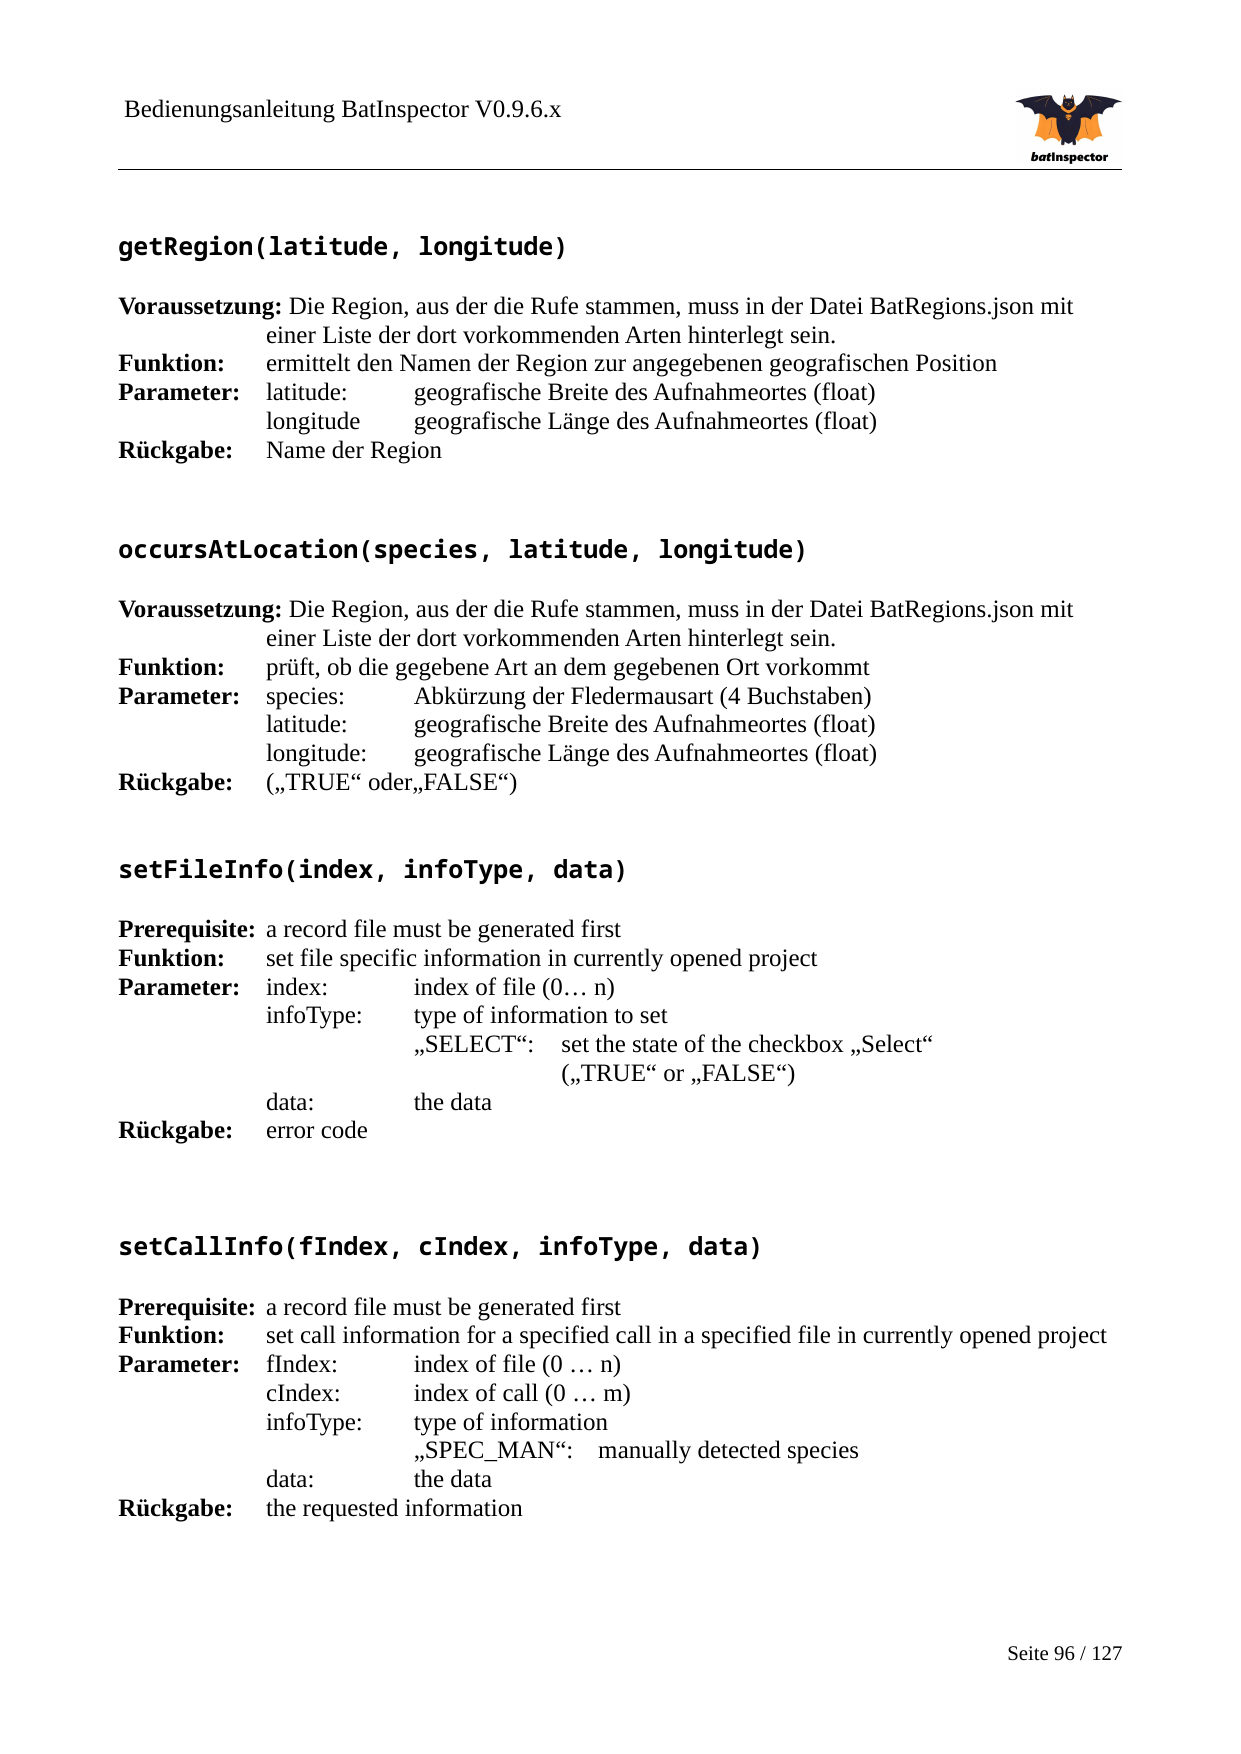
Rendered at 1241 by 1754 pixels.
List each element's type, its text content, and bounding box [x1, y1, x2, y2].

text data: the data [118, 1087, 1122, 1116]
text Parameter: index: index of file (0… n) infoType: type of information to set „SELECT“: set the state of the checkbox „Select“ („TRUE“ or „FALSE“) [118, 972, 1122, 1087]
text Rückgabe: („TRUE“ oder„FALSE“) [118, 767, 1122, 796]
text Rückgabe: Name der Region [118, 435, 1122, 463]
text setFileInfo(index, infoType, data) [118, 851, 1122, 886]
text Funktion: prüft, ob die gegebene Art an dem gegebenen Ort vorkommt [118, 652, 1122, 681]
text Rückgabe: error code [118, 1116, 1122, 1144]
text Rückgabe: the requested information [118, 1493, 1122, 1522]
text Voraussetzung: Die Region, aus der die Rufe stammen, muss in der Datei BatRegions.json mit einer Liste der dort vorkommenden Arten hinterlegt sein. [118, 594, 1122, 652]
text Voraussetzung: Die Region, aus der die Rufe stammen, muss in der Datei BatRegions.json mit einer Liste der dort vorkommenden Arten hinterlegt sein. [118, 291, 1122, 348]
text Parameter: species: Abkürzung der Fledermausart (4 Buchstaben) latitude: geografische Breite des Aufnahmeortes (float) longitude: geografische Länge des Aufnahmeortes (float) [118, 681, 1122, 767]
text Parameter: fIndex: index of file (0 … n) cIndex: index of call (0 … m) infoType: type of information „SPEC_MAN“: manually detected species data: the data [118, 1349, 1122, 1493]
text Parameter: latitude: geografische Breite des Aufnahmeortes (float) longitude geografische Länge des Aufnahmeortes (float) [118, 377, 1122, 435]
text setCallInfo(fIndex, cIndex, infoType, data) [118, 1229, 1122, 1263]
picture [1015, 88, 1125, 165]
text getRegion(latitude, longitude) [118, 228, 1122, 262]
text Funktion: set file specific information in currently opened project [118, 943, 1122, 972]
text Prerequisite: a record file must be generated first [118, 914, 1122, 943]
text occursAtLocation(species, latitude, longitude) [118, 532, 1122, 566]
text Funktion: ermittelt den Namen der Region zur angegebenen geografischen Position [118, 348, 1122, 377]
text Funktion: set call information for a specified call in a specified file in currently opened project [118, 1320, 1122, 1349]
text Prerequisite: a record file must be generated first [118, 1292, 1122, 1320]
